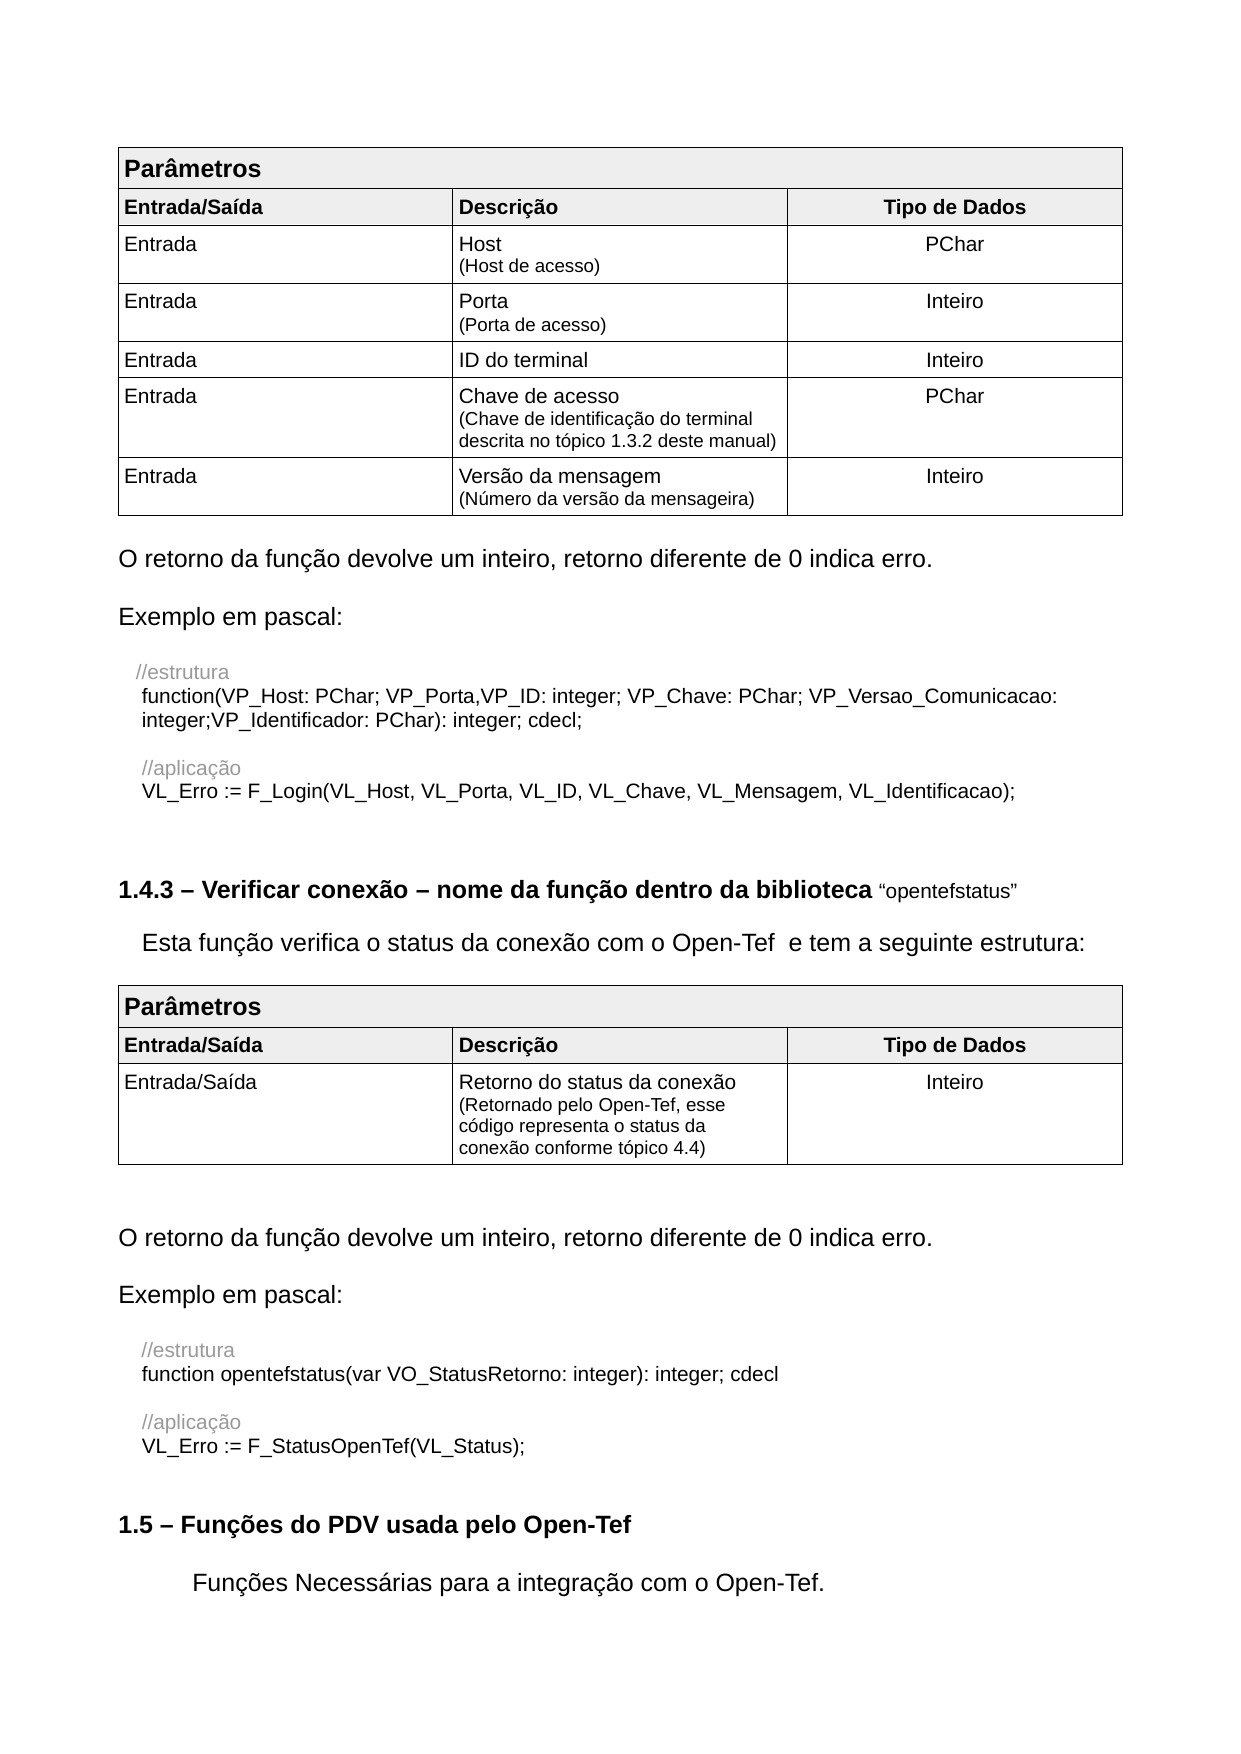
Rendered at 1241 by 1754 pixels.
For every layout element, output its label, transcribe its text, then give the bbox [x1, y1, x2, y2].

text VL_Erro := F_Login(VL_Host, VL_Porta, VL_ID, VL_Chave, VL_Mensagem, VL_Identificacao); [118, 779, 1122, 803]
text //aplicação [118, 1409, 1122, 1433]
table_cell Entrada/Saída [119, 1064, 452, 1164]
table_cell Inteiro [788, 1064, 1122, 1164]
table_cell Retorno do status da conexão (Retornado pelo Open-Tef, esse código representa o status da conexão conforme tópico 4.4) [453, 1064, 787, 1164]
table_cell Entrada [119, 342, 452, 377]
table_cell Chave de acesso (Chave de identificação do terminal descrita no tópico 1.3.2 deste manual) [453, 378, 787, 457]
text function opentefstatus(var VO_StatusRetorno: integer): integer; cdecl [118, 1362, 1122, 1386]
table_cell Host (Host de acesso) [453, 226, 787, 283]
text Exemplo em pascal: [118, 1280, 1122, 1309]
table_cell Porta (Porta de acesso) [453, 284, 787, 341]
table_cell ID do terminal [453, 342, 787, 377]
table_cell Tipo de Dados [788, 1028, 1122, 1063]
text 1.5 – Funções do PDV usada pelo Open-Tef [118, 1510, 1122, 1539]
table_cell Tipo de Dados [788, 189, 1122, 224]
table_cell Entrada/Saída [119, 1028, 452, 1063]
table_header Parâmetros [119, 148, 1122, 188]
text VL_Erro := F_StatusOpenTef(VL_Status); [118, 1433, 1122, 1457]
text Funções Necessárias para a integração com o Open-Tef. [118, 1568, 1122, 1596]
text Exemplo em pascal: [118, 602, 1122, 631]
text O retorno da função devolve um inteiro, retorno diferente de 0 indica erro. [118, 544, 1122, 573]
table_cell Entrada [119, 378, 452, 457]
text function(VP_Host: PChar; VP_Porta,VP_ID: integer; VP_Chave: PChar; VP_Versao_Comunicacao: integer;VP_Identificador: PChar): integer; cdecl; [118, 683, 1122, 731]
text Esta função verifica o status da conexão com o Open-Tef e tem a seguinte estrutura: [118, 928, 1122, 957]
table_cell Inteiro [788, 458, 1122, 515]
table_cell Entrada/Saída [119, 189, 452, 224]
table_cell Descrição [453, 1028, 787, 1063]
text 1.4.3 – Verificar conexão – nome da função dentro da biblioteca “opentefstatus” [118, 875, 1122, 904]
table_header Parâmetros [119, 986, 1122, 1027]
table_cell Descrição [453, 189, 787, 224]
table_cell Entrada [119, 226, 452, 283]
table_cell Versão da mensagem (Número da versão da mensageira) [453, 458, 787, 515]
table_cell Inteiro [788, 342, 1122, 377]
text //aplicação [118, 755, 1122, 779]
table_cell PChar [788, 378, 1122, 457]
table_cell Entrada [119, 284, 452, 341]
table_cell PChar [788, 226, 1122, 283]
table_cell Inteiro [788, 284, 1122, 341]
table_cell Entrada [119, 458, 452, 515]
text O retorno da função devolve um inteiro, retorno diferente de 0 indica erro. [118, 1223, 1122, 1251]
text //estrutura [118, 659, 1122, 683]
text //estrutura [118, 1338, 1122, 1362]
